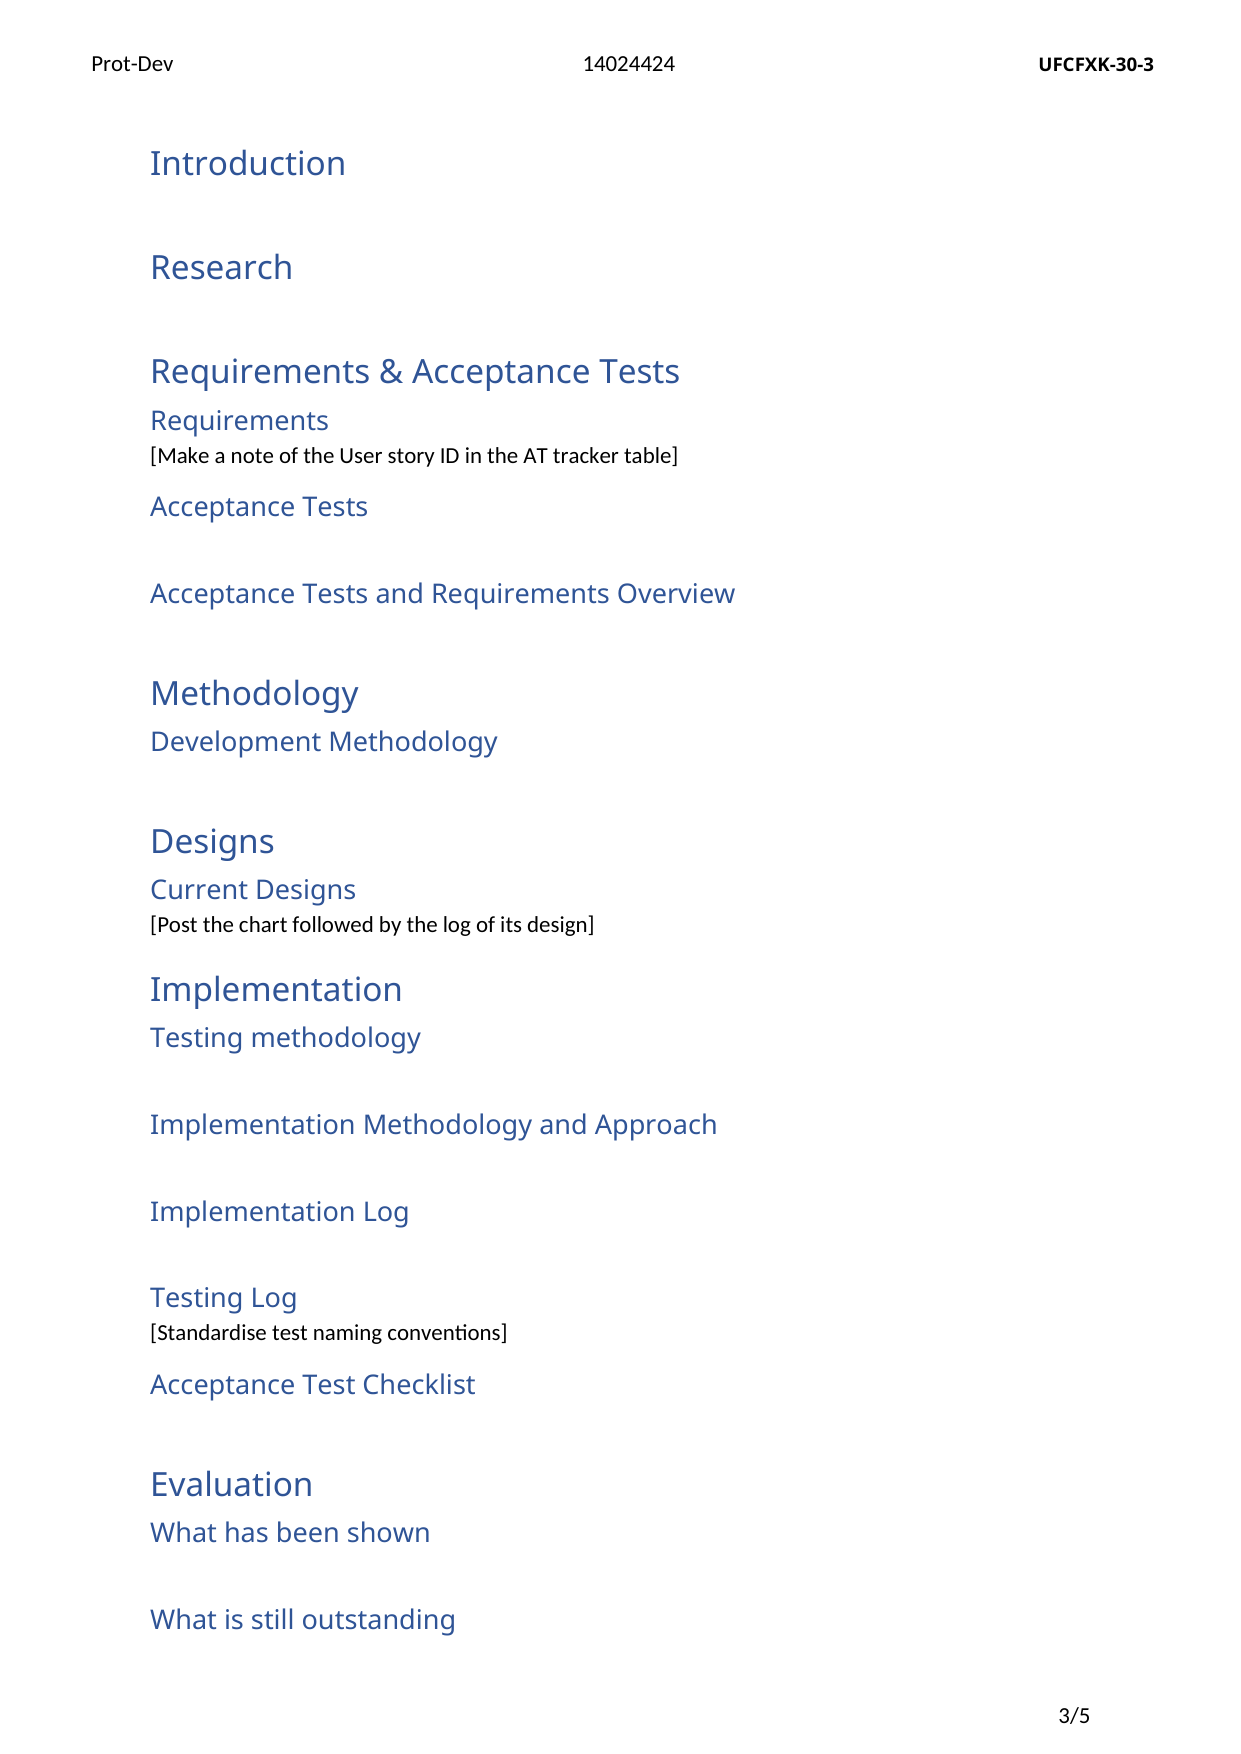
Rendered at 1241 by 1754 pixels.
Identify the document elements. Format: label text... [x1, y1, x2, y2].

subtitle Development Methodology [150, 722, 1090, 759]
text [Post the chart followed by the log of its design] [150, 910, 1090, 938]
subtitle Acceptance Tests [150, 488, 1090, 524]
text [Make a note of the User story ID in the AT tracker table] [150, 441, 1090, 469]
subtitle Current Designs [150, 871, 1090, 907]
text [Standardise test naming conventions] [150, 1318, 1090, 1347]
subtitle Implementation [150, 966, 1090, 1011]
subtitle Requirements [150, 401, 1090, 438]
subtitle Methodology [150, 669, 1090, 715]
subtitle Evaluation [150, 1460, 1090, 1506]
subtitle Acceptance Test Checklist [150, 1365, 1090, 1402]
subtitle Testing Log [150, 1279, 1090, 1316]
subtitle Implementation Methodology and Approach [150, 1105, 1090, 1142]
subtitle Introduction [150, 139, 1090, 185]
subtitle Testing methodology [150, 1019, 1090, 1056]
subtitle What is still outstanding [150, 1600, 1090, 1637]
subtitle Research [150, 244, 1090, 289]
subtitle Requirements & Acceptance Tests [150, 348, 1090, 393]
subtitle Designs [150, 817, 1090, 863]
subtitle Implementation Log [150, 1192, 1090, 1229]
subtitle What has been shown [150, 1513, 1090, 1550]
subtitle Acceptance Tests and Requirements Overview [150, 574, 1090, 611]
